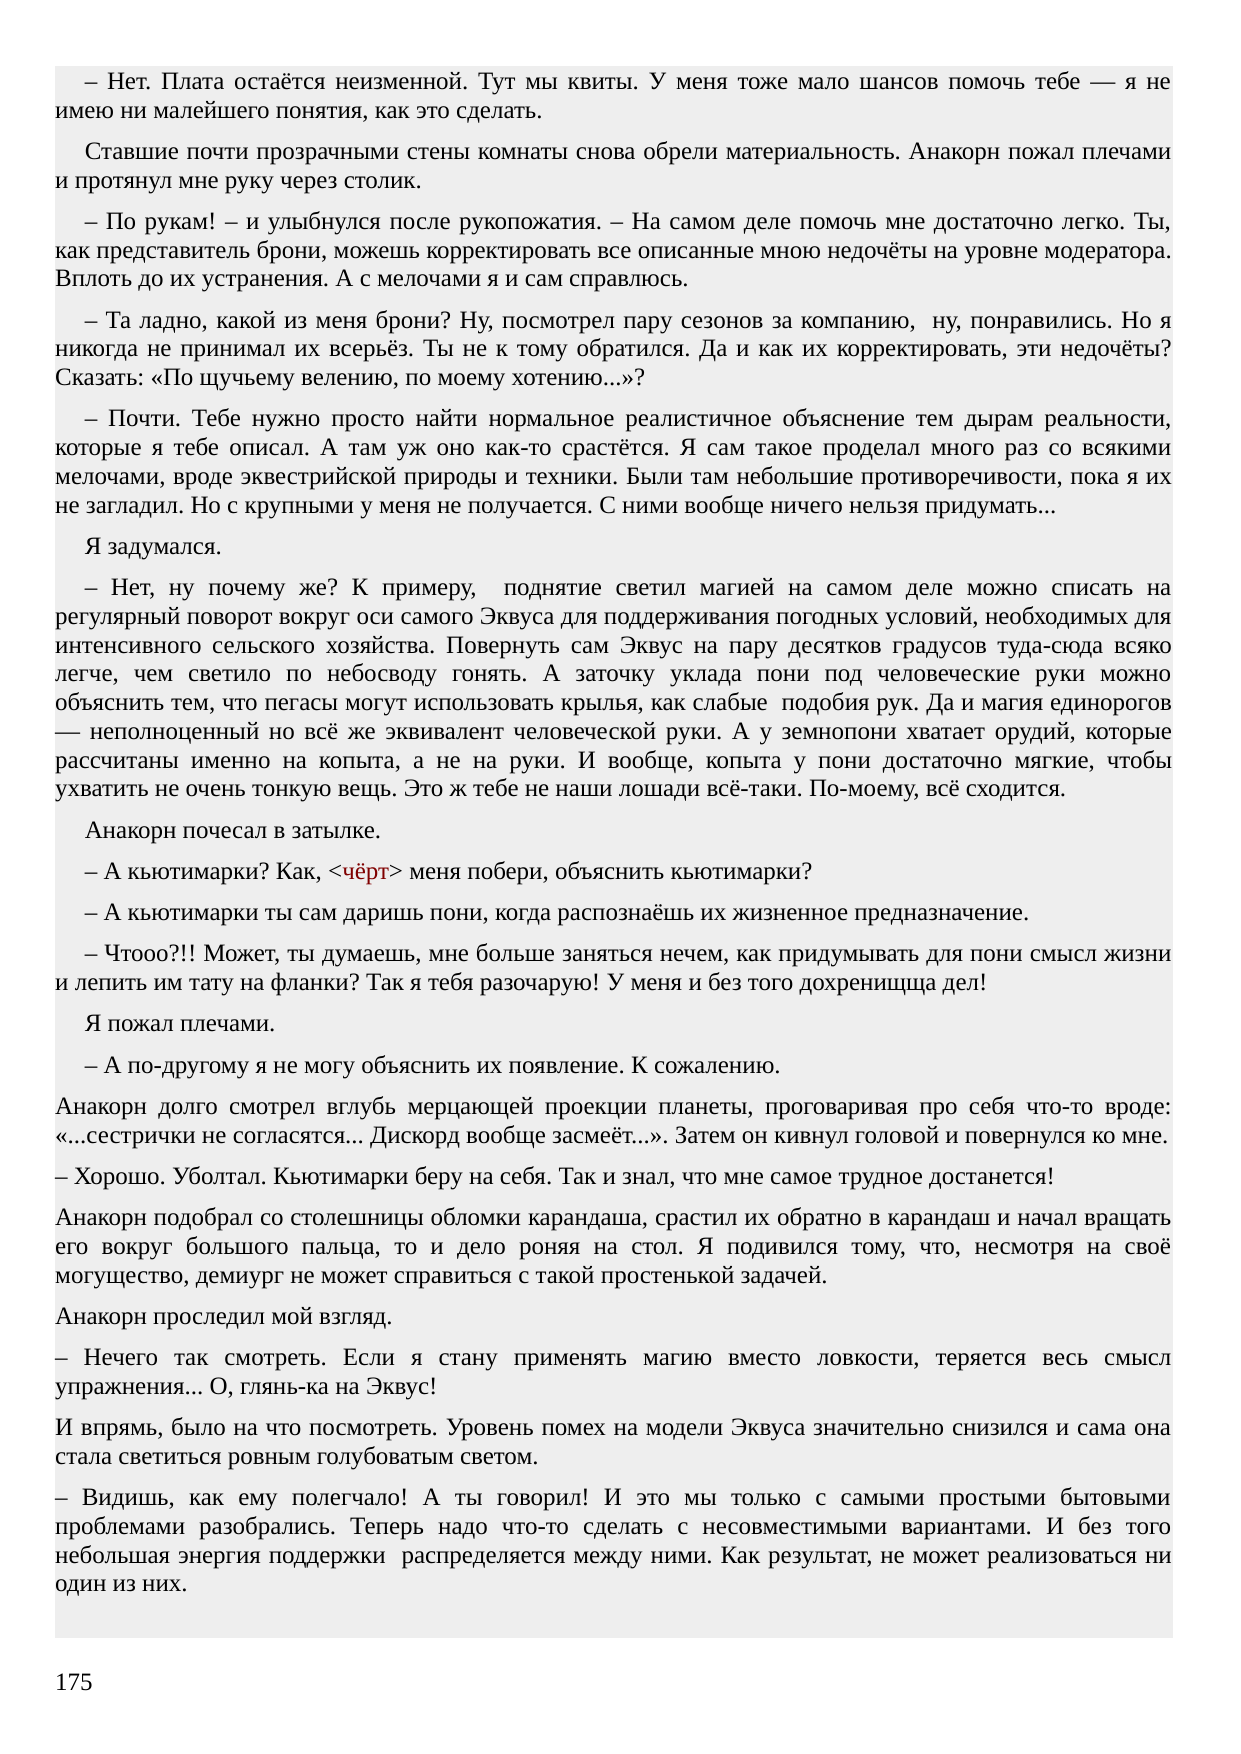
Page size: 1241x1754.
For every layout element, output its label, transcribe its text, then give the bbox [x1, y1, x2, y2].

text – Чтооо?!! Может, ты думаешь, мне больше заняться нечем, как придумывать для пони смысл жизни и лепить им тату на фланки? Так я тебя разочарую! У меня и без того дохренищща дел! [55, 938, 1173, 996]
text Я задумался. [55, 531, 1173, 560]
text – Видишь, как ему полегчало! А ты говорил! И это мы только с самыми простыми бытовыми проблемами разобрались. Теперь надо что-то сделать с несовместимыми вариантами. И без того небольшая энергия поддержки распределяется между ними. Как результат, не может реализоваться ни один из них. [55, 1482, 1173, 1597]
text Анакорн почесал в затылке. [55, 815, 1173, 843]
text – А кьютимарки? Как, <чёрт> меня побери, объяснить кьютимарки? [55, 856, 1173, 885]
text – А кьютимарки ты сам даришь пони, когда распознаёшь их жизненное предназначение. [55, 897, 1173, 926]
text – Нет. Плата остаётся неизменной. Тут мы квиты. У меня тоже мало шансов помочь тебе — я не имею ни малейшего понятия, как это сделать. [55, 66, 1173, 123]
text Я пожал плечами. [55, 1008, 1173, 1037]
text – Почти. Тебе нужно просто найти нормальное реалистичное объяснение тем дырам реальности, которые я тебе описал. А там уж оно как-то срастётся. Я сам такое проделал много раз со всякими мелочами, вроде эквестрийской природы и техники. Были там небольшие противоречивости, пока я их не загладил. Но с крупными у меня не получается. С ними вообще ничего нельзя придумать... [55, 403, 1173, 518]
text – А по-другому я не могу объяснить их появление. К сожалению. [55, 1050, 1173, 1078]
text – Хорошо. Уболтал. Кьютимарки беру на себя. Так и знал, что мне самое трудное достанется! [55, 1161, 1173, 1190]
text Анакорн подобрал со столешницы обломки карандаша, срастил их обратно в карандаш и начал вращать его вокруг большого пальца, то и дело роняя на стол. Я подивился тому, что, несмотря на своё могущество, демиург не может справиться с такой простенькой задачей. [55, 1202, 1173, 1288]
text – Та ладно, какой из меня брони? Ну, посмотрел пару сезонов за компанию, ну, понравились. Но я никогда не принимал их всерьёз. Ты не к тому обратился. Да и как их корректировать, эти недочёты? Сказать: «По щучьему велению, по моему хотению...»? [55, 305, 1173, 391]
text – По рукам! – и улыбнулся после рукопожатия. – На самом деле помочь мне достаточно легко. Ты, как представитель брони, можешь корректировать все описанные мною недочёты на уровне модератора. Вплоть до их устранения. А с мелочами я и сам справлюсь. [55, 206, 1173, 292]
text И впрямь, было на что посмотреть. Уровень помех на модели Эквуса значительно снизился и сама она стала светиться ровным голубоватым светом. [55, 1412, 1173, 1470]
text – Нет, ну почему же? К примеру, поднятие светил магией на самом деле можно списать на регулярный поворот вокруг оси самого Эквуса для поддерживания погодных условий, необходимых для интенсивного сельского хозяйства. Повернуть сам Эквус на пару десятков градусов туда-сюда всяко легче, чем светило по небосводу гонять. А заточку уклада пони под человеческие руки можно объяснить тем, что пегасы могут использовать крылья, как слабые подобия рук. Да и магия единорогов — неполноценный но всё же эквивалент человеческой руки. А у земнопони хватает орудий, которые рассчитаны именно на копыта, а не на руки. И вообще, копыта у пони достаточно мягкие, чтобы ухватить не очень тонкую вещь. Это ж тебе не наши лошади всё-таки. По-моему, всё сходится. [55, 572, 1173, 802]
text Ставшие почти прозрачными стены комнаты снова обрели материальность. Анакорн пожал плечами и протянул мне руку через столик. [55, 136, 1173, 193]
text Анакорн проследил мой взгляд. [55, 1301, 1173, 1330]
text – Нечего так смотреть. Если я стану применять магию вместо ловкости, теряется весь смысл упражнения... О, глянь-ка на Эквус! [55, 1342, 1173, 1400]
text Анакорн долго смотрел вглубь мерцающей проекции планеты, проговаривая про себя что-то вроде: «...сестрички не согласятся... Дискорд вообще засмеёт...». Затем он кивнул головой и повернулся ко мне. [55, 1091, 1173, 1148]
